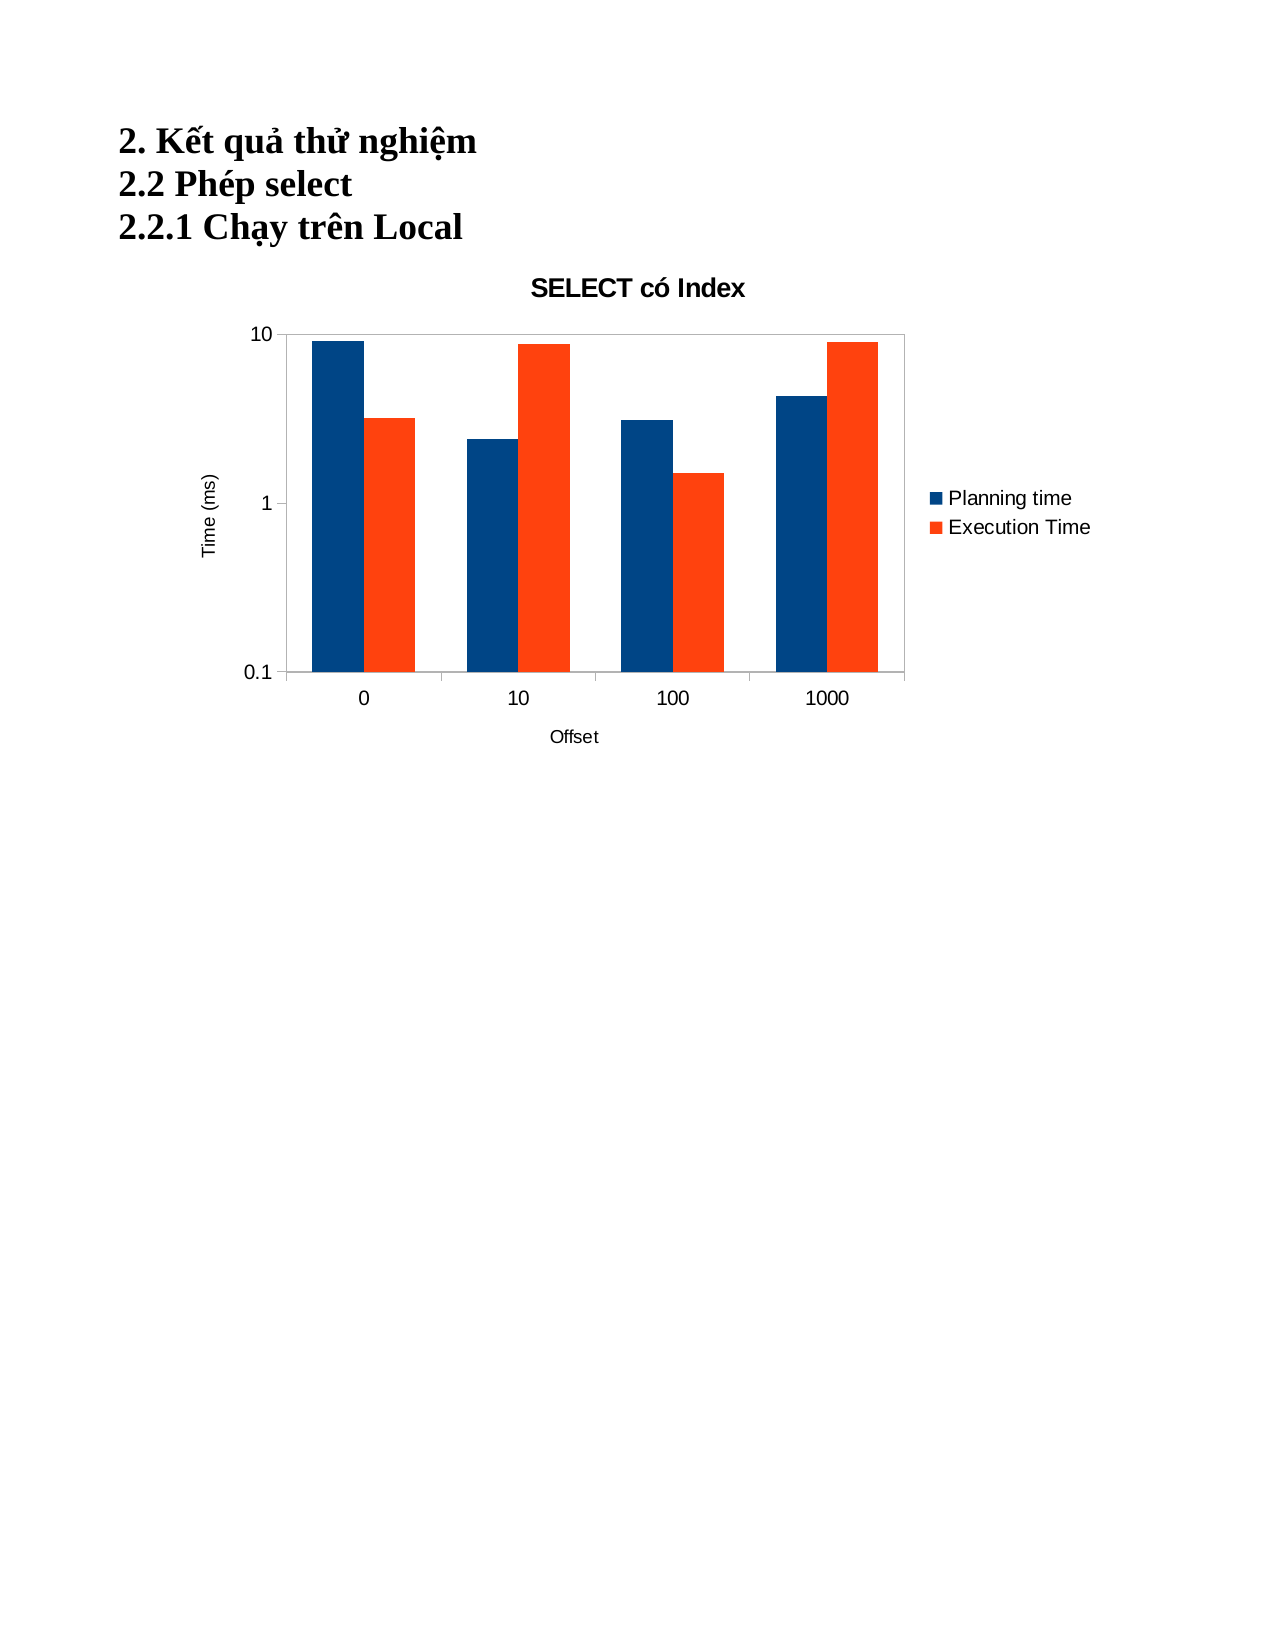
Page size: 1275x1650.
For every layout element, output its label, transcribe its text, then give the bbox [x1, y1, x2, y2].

text 2.2.1 Chạy trên Local [118, 204, 1157, 247]
text 2. Kết quả thử nghiệm [118, 118, 1157, 161]
text 2.2 Phép select [118, 161, 1157, 204]
